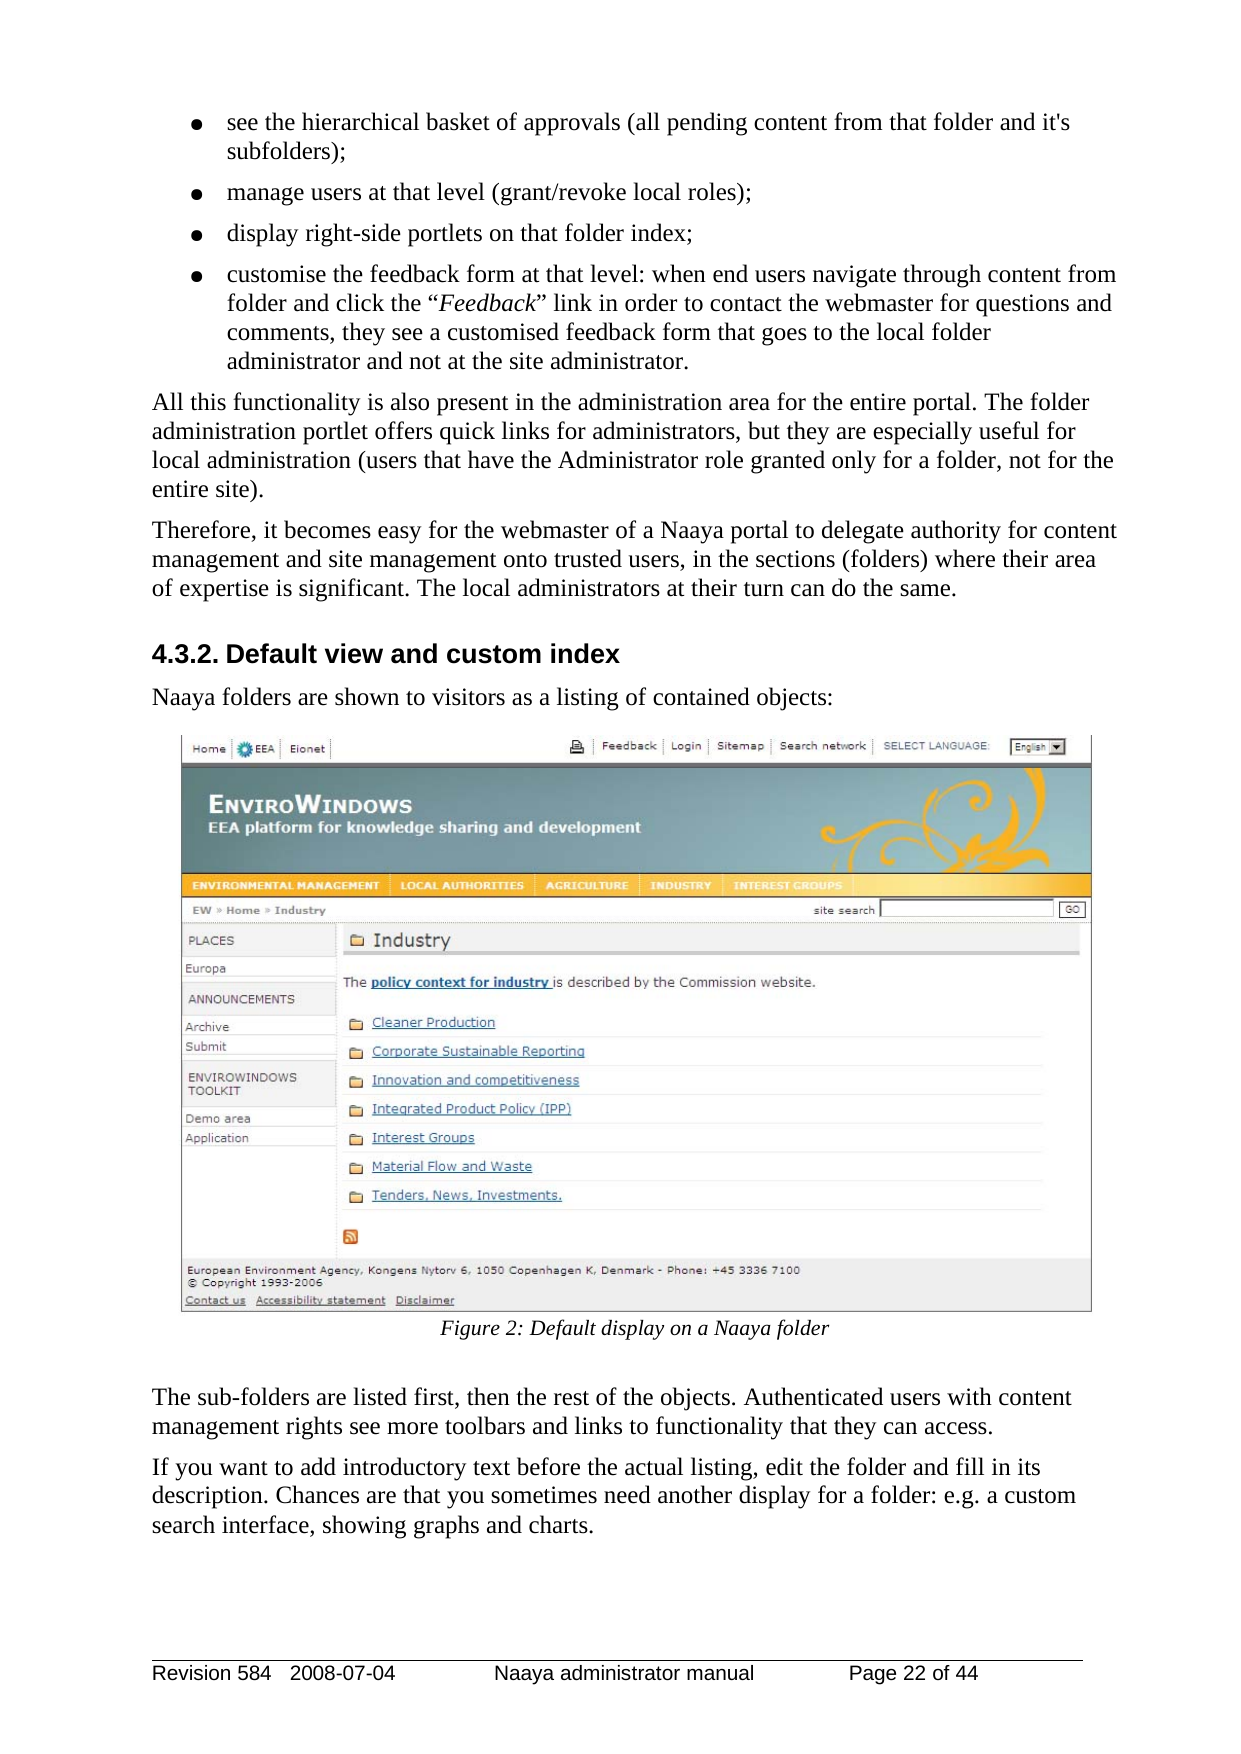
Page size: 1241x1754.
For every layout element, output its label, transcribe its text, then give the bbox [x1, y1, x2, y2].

list customise the feedback form at that level: when end users navigate through content from folder and click the “Feedback” link in order to contact the webmaster for questions and comments, they see a customised feedback form that goes to the local folder administrator and not at the site administrator. [189, 258, 1120, 375]
text Therefore, it becomes easy for the webmaster of a Naaya portal to delegate authority for content management and site management onto trusted users, in the sections (folders) where their area of expertise is significant. The local administrators at their turn can do the same. [152, 514, 1120, 602]
list see the hierarchical basket of approvals (all pending content from that folder and it's subfolders); [189, 107, 1120, 165]
picture [178, 735, 1094, 1316]
text The sub-folders are listed first, then the rest of the objects. Authenticated users with content management rights see more toolbars and links to functionality that they can access. [152, 1381, 1120, 1439]
text If you want to add introductory text before the actual listing, edit the folder and fill in its description. Chances are that you sometimes need another display for a folder: e.g. a custom search interface, showing graphs and charts. [152, 1451, 1120, 1538]
list manage users at that level (grant/revoke local roles); [189, 177, 1120, 206]
list display right-side portlets on that folder index; [189, 218, 1120, 247]
text Naaya folders are shown to visitors as a listing of contained objects: [152, 682, 1120, 711]
text Figure 2: Default display on a Naaya folder [178, 1316, 1093, 1341]
text All this functionality is also present in the administration area for the entire portal. The folder administration portlet offers quick links for administrators, but they are especially useful for local administration (users that have the Administrator role granted only for a folder, not for the entire site). [152, 386, 1120, 503]
subtitle Default view and custom index [152, 638, 1120, 669]
